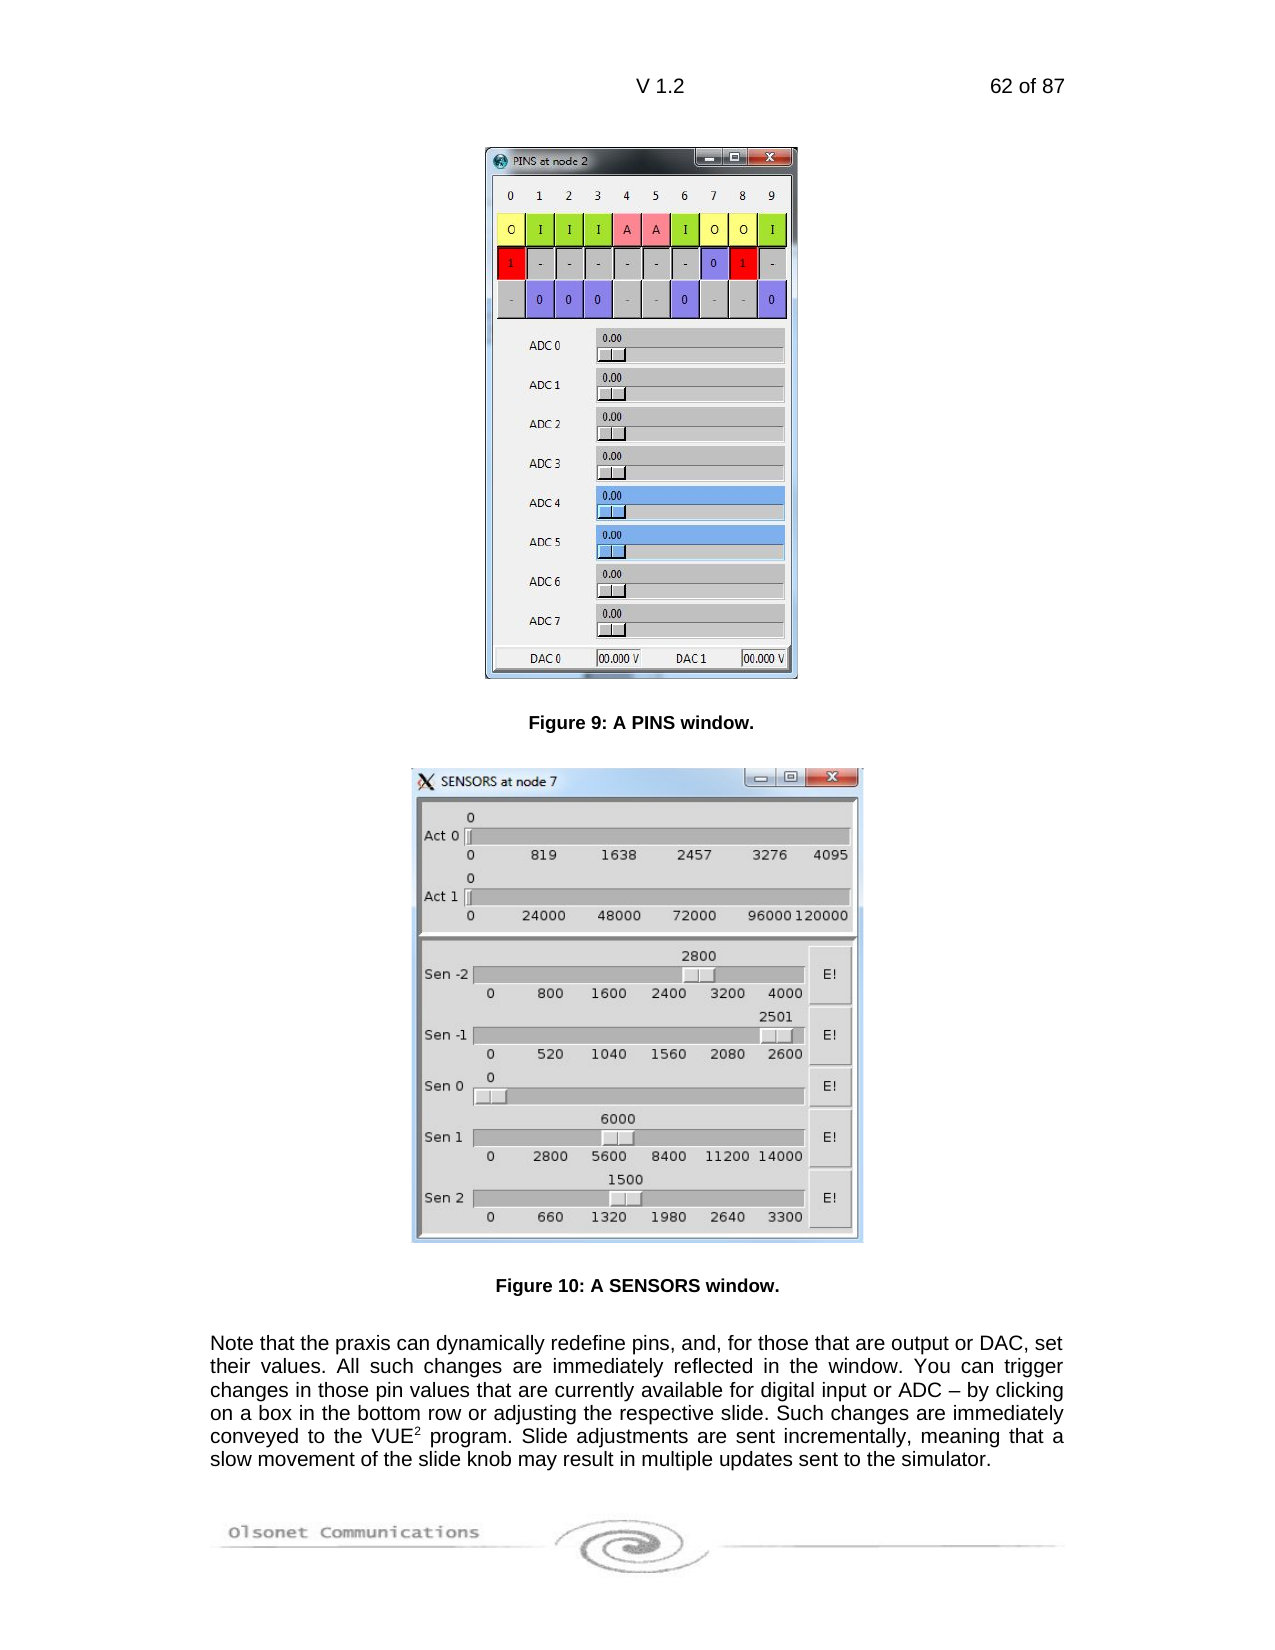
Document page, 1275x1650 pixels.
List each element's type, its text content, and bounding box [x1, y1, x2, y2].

text Note that the praxis can dynamically redefine pins, and, for those that are output or DAC, set their values. All such changes are immediately reflected in the window. You can trigger changes in those pin values that are currently available for digital input or ADC – by clicking on a box in the bottom row or adjusting the respective slide. Such changes are immediately conveyed to the VUE2 program. Slide adjustments are sent incrementally, meaning that a slow movement of the slide knob may result in multiple updates sent to the simulator. [210, 1332, 1065, 1471]
picture [411, 768, 864, 1243]
picture [210, 1504, 1065, 1596]
picture [485, 147, 798, 679]
text Figure 9: A PINS window. [485, 712, 797, 733]
text Figure 10: A SENSORS window. [387, 1276, 888, 1297]
